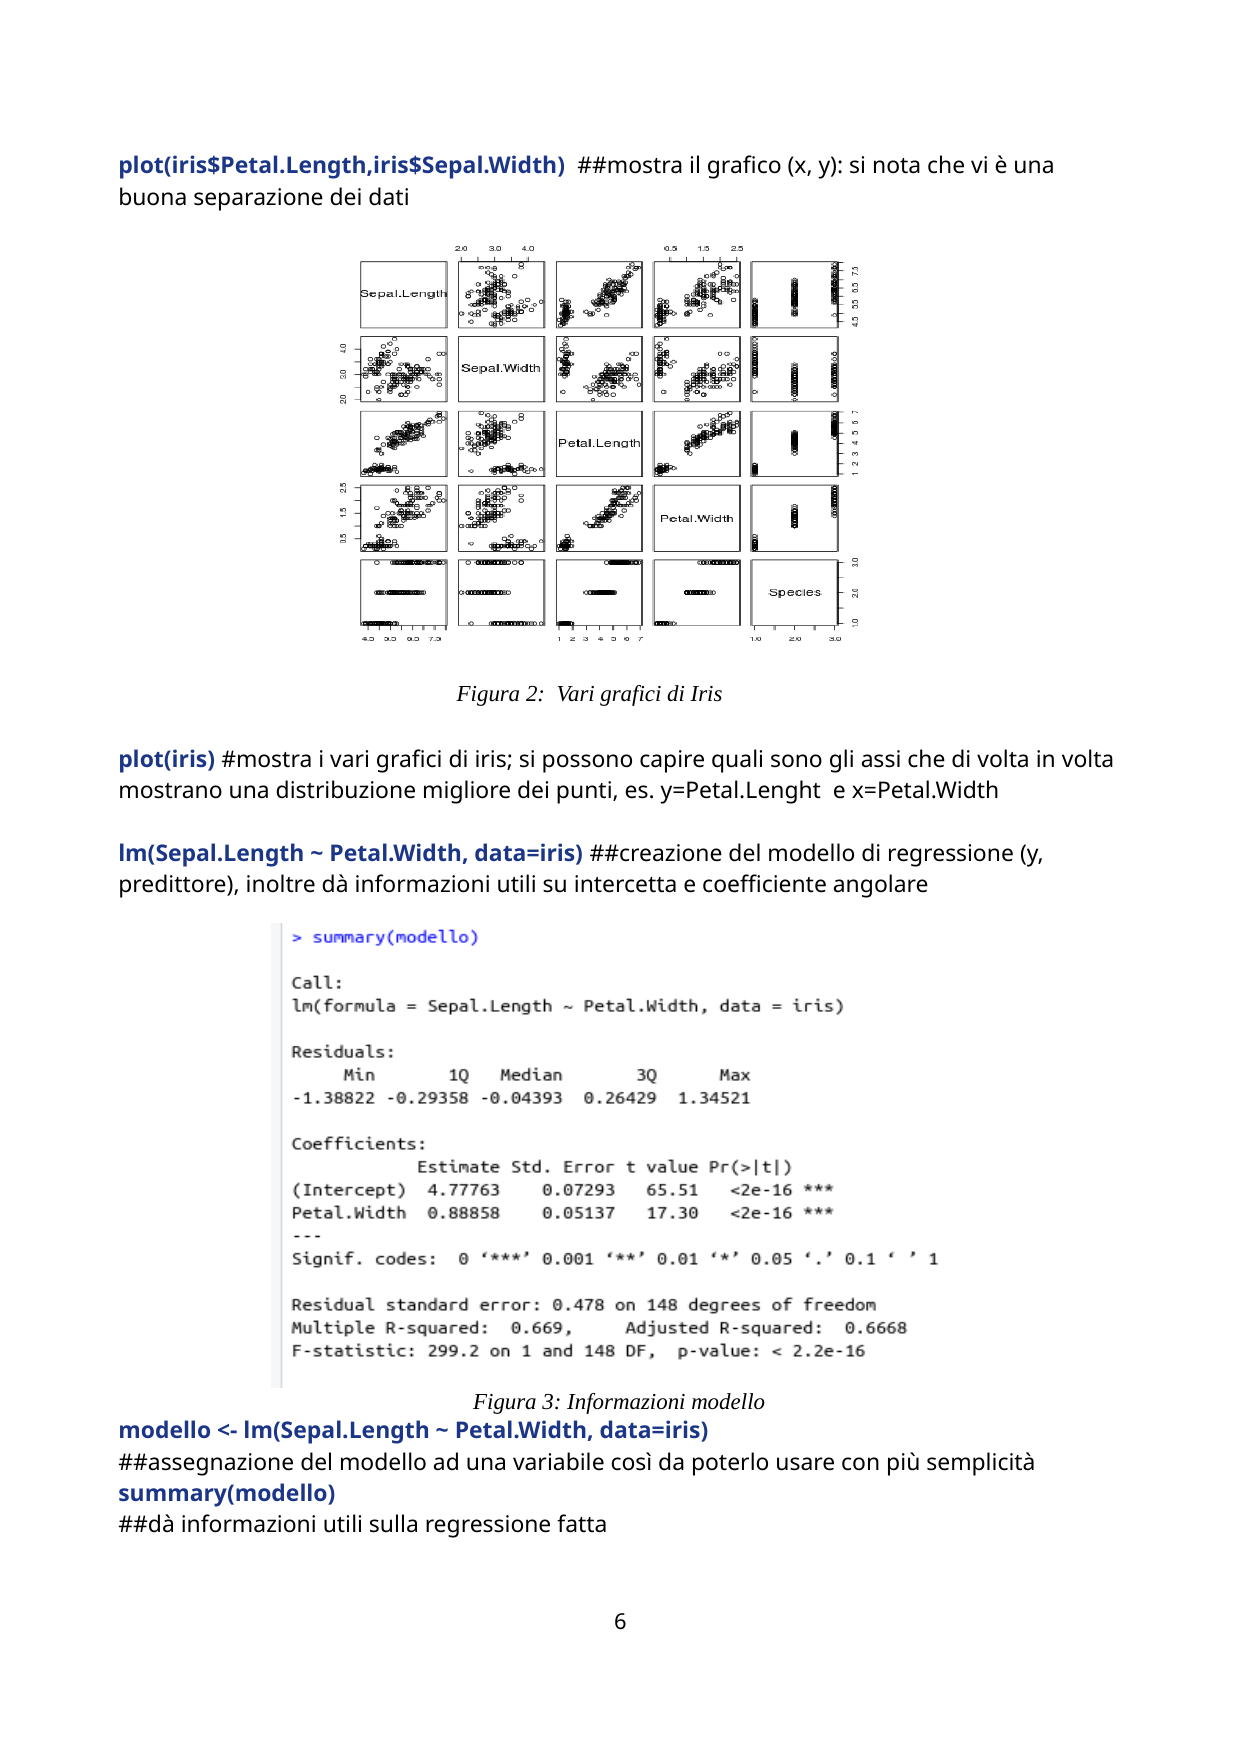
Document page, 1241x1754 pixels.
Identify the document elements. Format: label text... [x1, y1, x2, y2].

text Figura 2: Vari grafici di Iris [262, 673, 919, 707]
text plot(iris) #mostra i vari grafici di iris; si possono capire quali sono gli assi che di volta in volta mostrano una distribuzione migliore dei punti, es. y=Petal.Lenght e x=Petal.Width [118, 743, 1122, 805]
text lm(Sepal.Length ~ Petal.Width, data=iris) ##creazione del modello di regressione (y, predittore), inoltre dà informazioni utili su intercetta e coefficiente angolare [118, 837, 1122, 899]
text plot(iris$Petal.Length,iris$Sepal.Width) ##mostra il grafico (x, y): si nota che vi è una buona separazione dei dati [118, 149, 1122, 212]
text Figura 3: Informazioni modello [271, 1388, 969, 1414]
text ##dà informazioni utili sulla regressione fatta [118, 1508, 1122, 1539]
picture [270, 923, 970, 1388]
text [271, 911, 969, 923]
text modello <- lm(Sepal.Length ~ Petal.Width, data=iris) [118, 899, 1122, 1446]
text summary(modello) [118, 1477, 1122, 1508]
picture [262, 233, 919, 673]
text ##assegnazione del modello ad una variabile così da poterlo usare con più semplicità [118, 1446, 1122, 1477]
